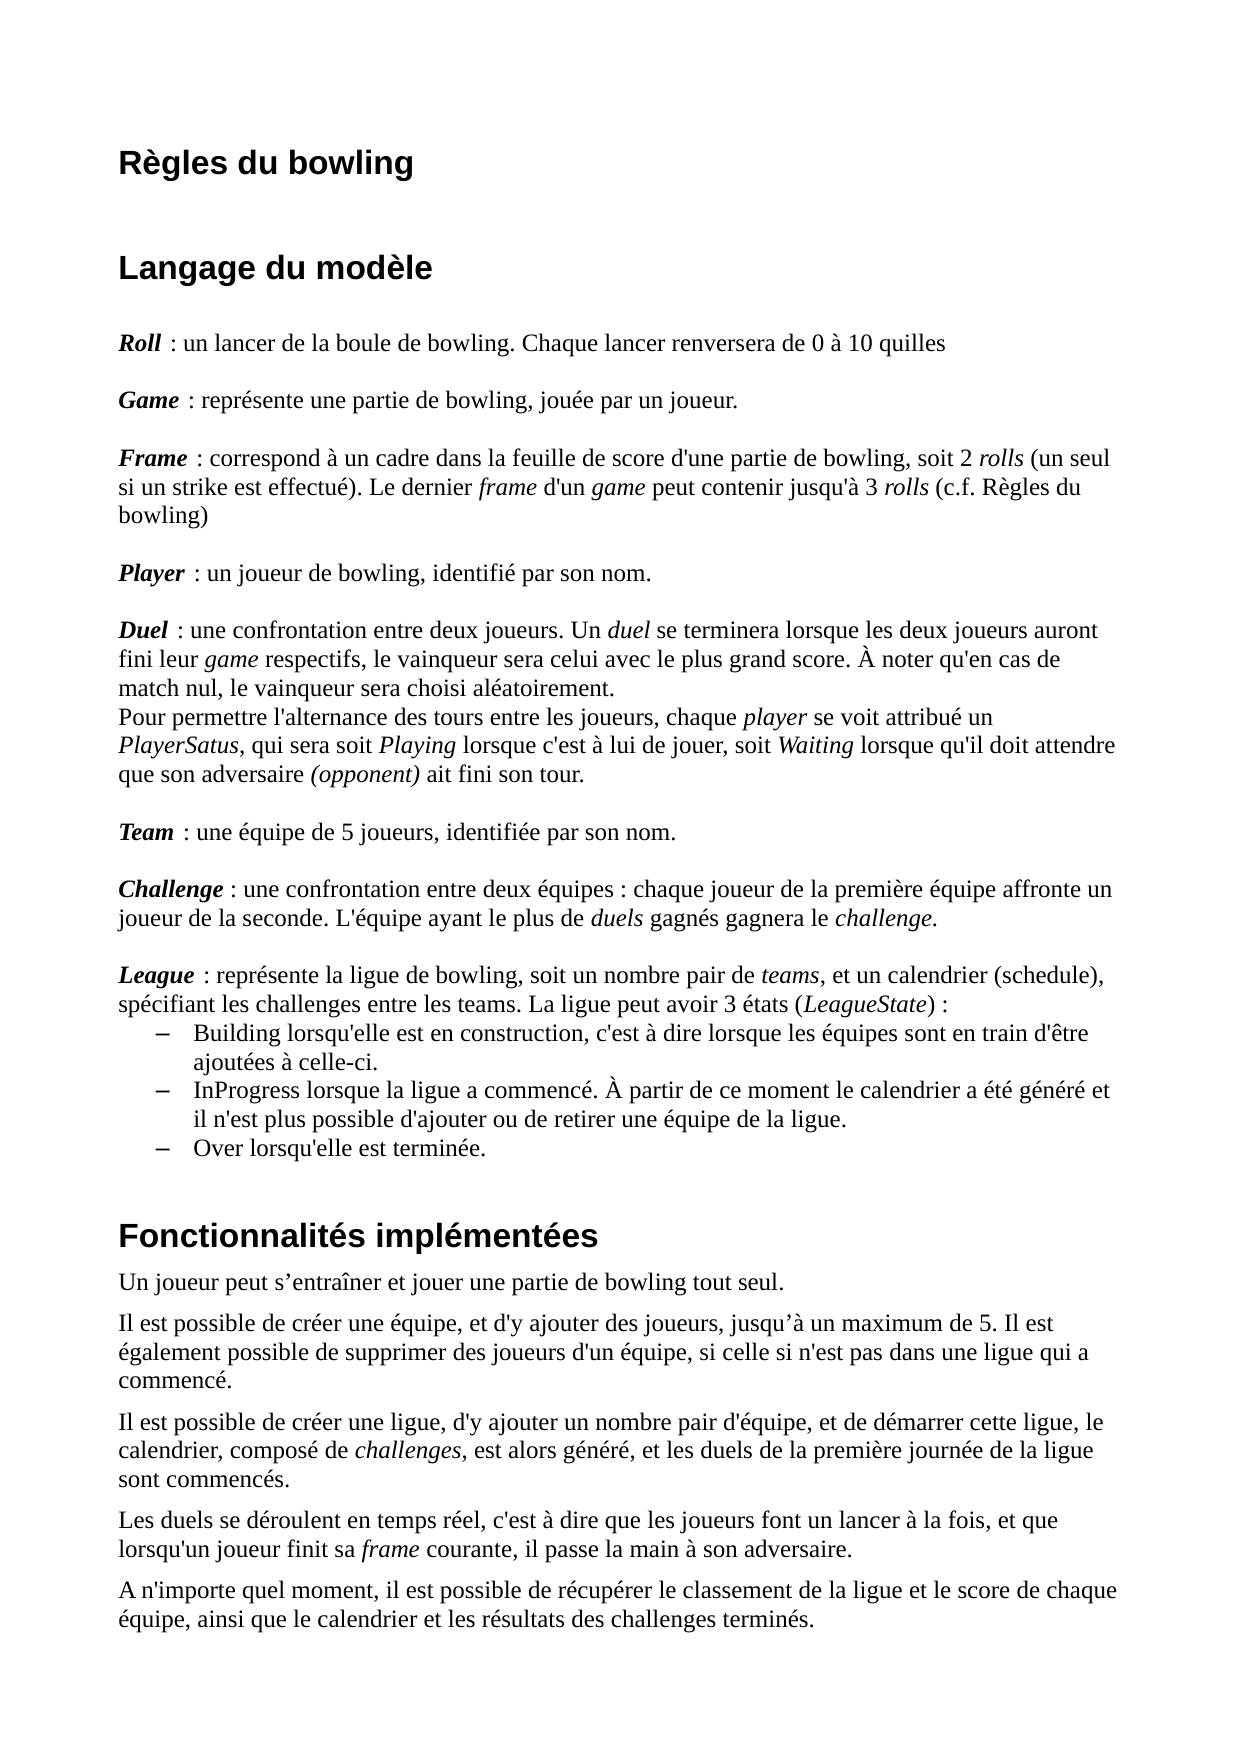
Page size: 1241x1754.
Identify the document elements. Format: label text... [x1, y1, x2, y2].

subtitle Fonctionnalités implémentées [118, 1215, 1122, 1254]
text Roll : un lancer de la boule de bowling. Chaque lancer renversera de 0 à 10 quilles [118, 328, 1122, 357]
subtitle Langage du modèle [118, 248, 1122, 287]
text Challenge : une confrontation entre deux équipes : chaque joueur de la première équipe affronte un joueur de la seconde. L'équipe ayant le plus de duels gagnés gagnera le challenge. [118, 874, 1122, 932]
text Il est possible de créer une équipe, et d'y ajouter des joueurs, jusqu’à un maximum de 5. Il est également possible de supprimer des joueurs d'un équipe, si celle si n'est pas dans une ligue qui a commencé. [118, 1308, 1122, 1394]
text Les duels se déroulent en temps réel, c'est à dire que les joueurs font un lancer à la fois, et que lorsqu'un joueur finit sa frame courante, il passe la main à son adversaire. [118, 1505, 1122, 1563]
text Un joueur peut s’entraîner et jouer une partie de bowling tout seul. [118, 1267, 1122, 1295]
text Duel : une confrontation entre deux joueurs. Un duel se terminera lorsque les deux joueurs auront fini leur game respectifs, le vainqueur sera celui avec le plus grand score. À noter qu'en cas de match nul, le vainqueur sera choisi aléatoirement. [118, 615, 1122, 702]
text Pour permettre l'alternance des tours entre les joueurs, chaque player se voit attribué un PlayerSatus, qui sera soit Playing lorsque c'est à lui de jouer, soit Waiting lorsque qu'il doit attendre que son adversaire (opponent) ait fini son tour. [118, 702, 1122, 788]
text Team : une équipe de 5 joueurs, identifiée par son nom. [118, 817, 1122, 845]
subtitle Règles du bowling [118, 143, 1122, 182]
text A n'importe quel moment, il est possible de récupérer le classement de la ligue et le score de chaque équipe, ainsi que le calendrier et les résultats des challenges terminés. [118, 1575, 1122, 1633]
text Il est possible de créer une ligue, d'y ajouter un nombre pair d'équipe, et de démarrer cette ligue, le calendrier, composé de challenges, est alors généré, et les duels de la première journée de la ligue sont commencés. [118, 1407, 1122, 1493]
list Building lorsqu'elle est en construction, c'est à dire lorsque les équipes sont en train d'être ajoutées à celle-ci. [156, 1018, 1122, 1075]
list Over lorsqu'elle est terminée. [156, 1133, 1122, 1162]
text Player : un joueur de bowling, identifié par son nom. [118, 558, 1122, 587]
list InProgress lorsque la ligue a commencé. À partir de ce moment le calendrier a été généré et il n'est plus possible d'ajouter ou de retirer une équipe de la ligue. [156, 1075, 1122, 1133]
text League : représente la ligue de bowling, soit un nombre pair de teams, et un calendrier (schedule), spécifiant les challenges entre les teams. La ligue peut avoir 3 états (LeagueState) : [118, 960, 1122, 1018]
text Frame : correspond à un cadre dans la feuille de score d'une partie de bowling, soit 2 rolls (un seul si un strike est effectué). Le dernier frame d'un game peut contenir jusqu'à 3 rolls (c.f. Règles du bowling) [118, 443, 1122, 529]
text Game : représente une partie de bowling, jouée par un joueur. [118, 385, 1122, 414]
